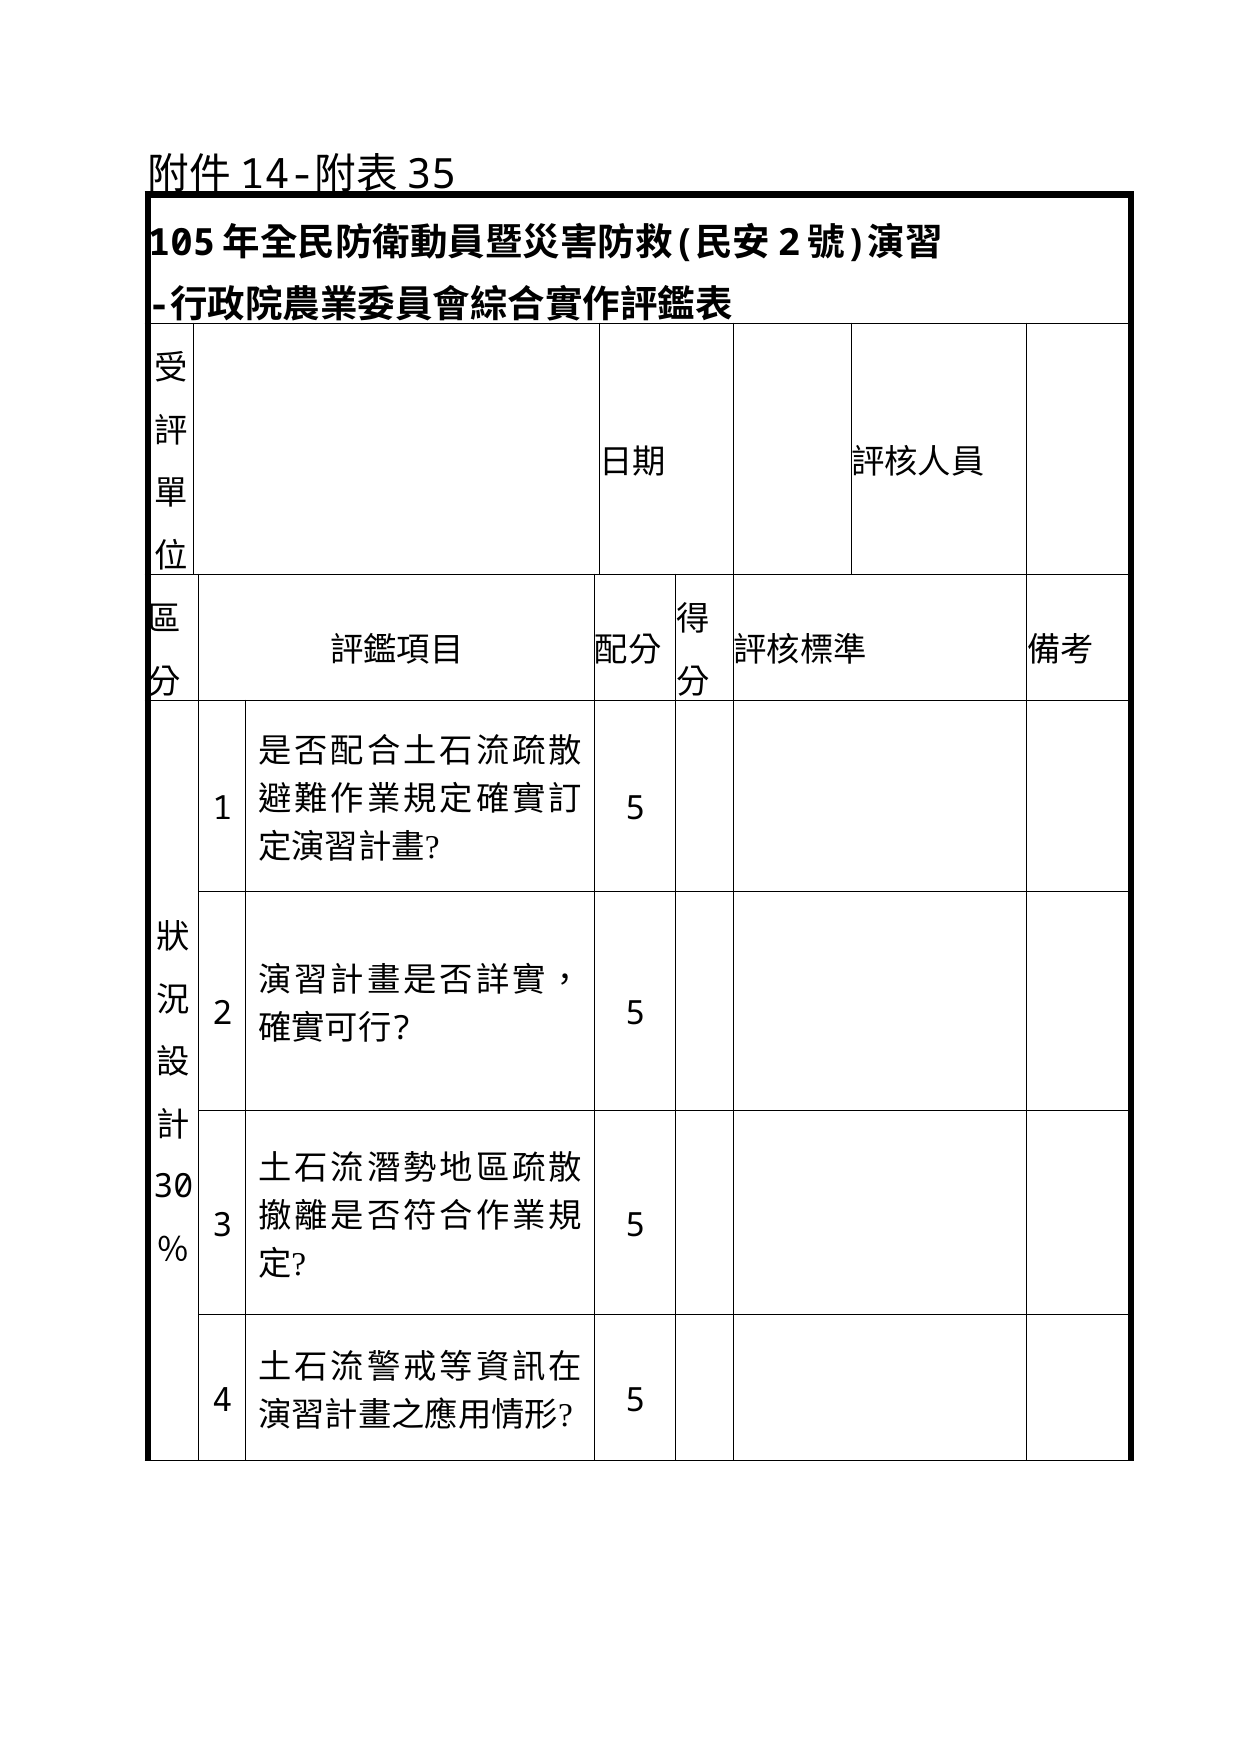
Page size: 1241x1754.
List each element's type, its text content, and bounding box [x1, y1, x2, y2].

table_cell [1027, 324, 1128, 573]
table_cell 4 [199, 1315, 245, 1460]
table_cell 備考 [1027, 575, 1128, 699]
table_cell 日期 [600, 324, 733, 573]
table_cell [1027, 1315, 1128, 1460]
table_cell 5 [595, 1111, 675, 1314]
text 附件14-附表35 [148, 129, 1122, 191]
table_cell 狀況設計30 ％ [151, 701, 198, 1460]
table_cell [676, 701, 733, 891]
table_cell [734, 701, 1026, 891]
table_cell [1027, 892, 1128, 1110]
table_cell [676, 1111, 733, 1314]
table_cell 土石流潛勢地區疏散撤離是否符合作業規定? [246, 1111, 594, 1314]
table_cell [676, 892, 733, 1110]
table_cell 是否配合土石流疏散避難作業規定確實訂定演習計畫? [246, 701, 594, 891]
table_cell 演習計畫是否詳實，確實可行? [246, 892, 594, 1110]
table_cell 評鑑項目 [199, 575, 594, 699]
table_cell 評核標準 [734, 575, 1026, 699]
table_header 105年全民防衛動員暨災害防救(民安2號)演習 -行政院農業委員會綜合實作評鑑表 [151, 198, 1128, 322]
table_cell 3 [199, 1111, 245, 1314]
table_cell [676, 1315, 733, 1460]
table_cell [1027, 1111, 1128, 1314]
table_cell [734, 324, 851, 573]
table_cell 得分 [676, 575, 733, 699]
table_cell [1027, 701, 1128, 891]
table_cell 評核人員 [852, 324, 1026, 573]
table_cell 2 [199, 892, 245, 1110]
table_cell 5 [595, 701, 675, 891]
table_cell 受評 單位 [151, 324, 193, 573]
table_cell 1 [199, 701, 245, 891]
table_cell 5 [595, 892, 675, 1110]
table_cell [734, 892, 1026, 1110]
table_cell [734, 1315, 1026, 1460]
table_cell 配分 [595, 575, 675, 699]
table_cell 區分 [151, 575, 198, 699]
table_cell 土石流警戒等資訊在演習計畫之應用情形? [246, 1315, 594, 1460]
table_cell [734, 1111, 1026, 1314]
table_cell 5 [595, 1315, 675, 1460]
table_cell [194, 324, 599, 573]
